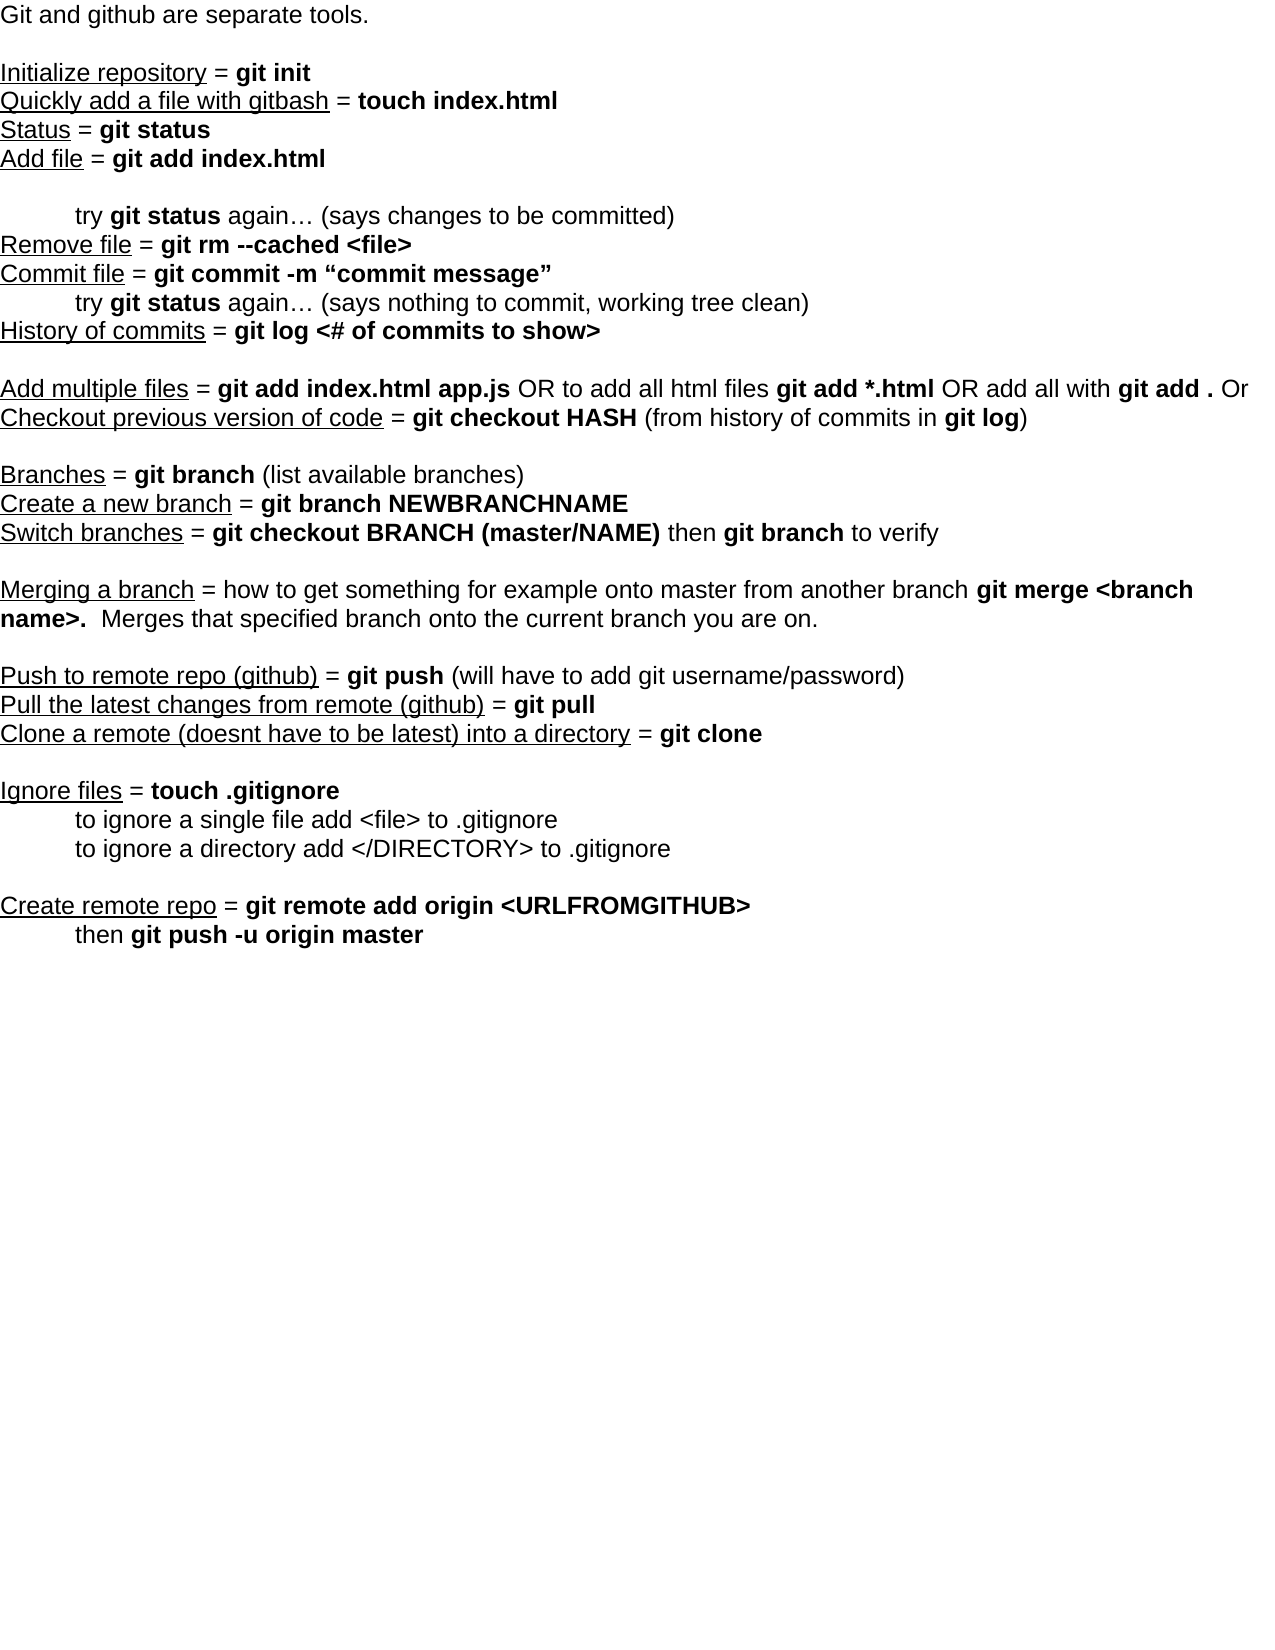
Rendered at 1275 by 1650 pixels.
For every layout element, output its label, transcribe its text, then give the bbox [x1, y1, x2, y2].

text try git status again… (says nothing to commit, working tree clean) [0, 287, 1275, 316]
text Quickly add a file with gitbash = touch index.html [0, 86, 1275, 115]
text Git and github are separate tools. [0, 0, 1275, 29]
text History of commits = git log <# of commits to show> [0, 316, 1275, 345]
text Initialize repository = git init [0, 57, 1275, 86]
text Checkout previous version of code = git checkout HASH (from history of commits in git log) [0, 402, 1275, 431]
text Add file = git add index.html [0, 144, 1275, 172]
text Push to remote repo (github) = git push (will have to add git username/password) [0, 661, 1275, 690]
text to ignore a directory add </DIRECTORY> to .gitignore [0, 834, 1275, 862]
text to ignore a single file add <file> to .gitignore [0, 805, 1275, 834]
text Create remote repo = git remote add origin <URLFROMGITHUB> [0, 891, 1275, 920]
text Pull the latest changes from remote (github) = git pull Clone a remote (doesnt have to be latest) into a directory = git clone [0, 690, 1275, 747]
text Remove file = git rm --cached <file> [0, 230, 1275, 259]
text Merging a branch = how to get something for example onto master from another branch git merge <branch name>. Merges that specified branch onto the current branch you are on. [0, 575, 1275, 632]
text Switch branches = git checkout BRANCH (master/NAME) then git branch to verify [0, 517, 1275, 546]
text Status = git status [0, 115, 1275, 144]
text try git status again… (says changes to be committed) [0, 201, 1275, 230]
text Commit file = git commit -m “commit message” [0, 259, 1275, 287]
text Add multiple files = git add index.html app.js OR to add all html files git add *.html OR add all with git add . Or [0, 374, 1275, 402]
text Ignore files = touch .gitignore [0, 776, 1275, 805]
text then git push -u origin master [0, 920, 1275, 949]
text Create a new branch = git branch NEWBRANCHNAME [0, 489, 1275, 517]
text Branches = git branch (list available branches) [0, 460, 1275, 489]
